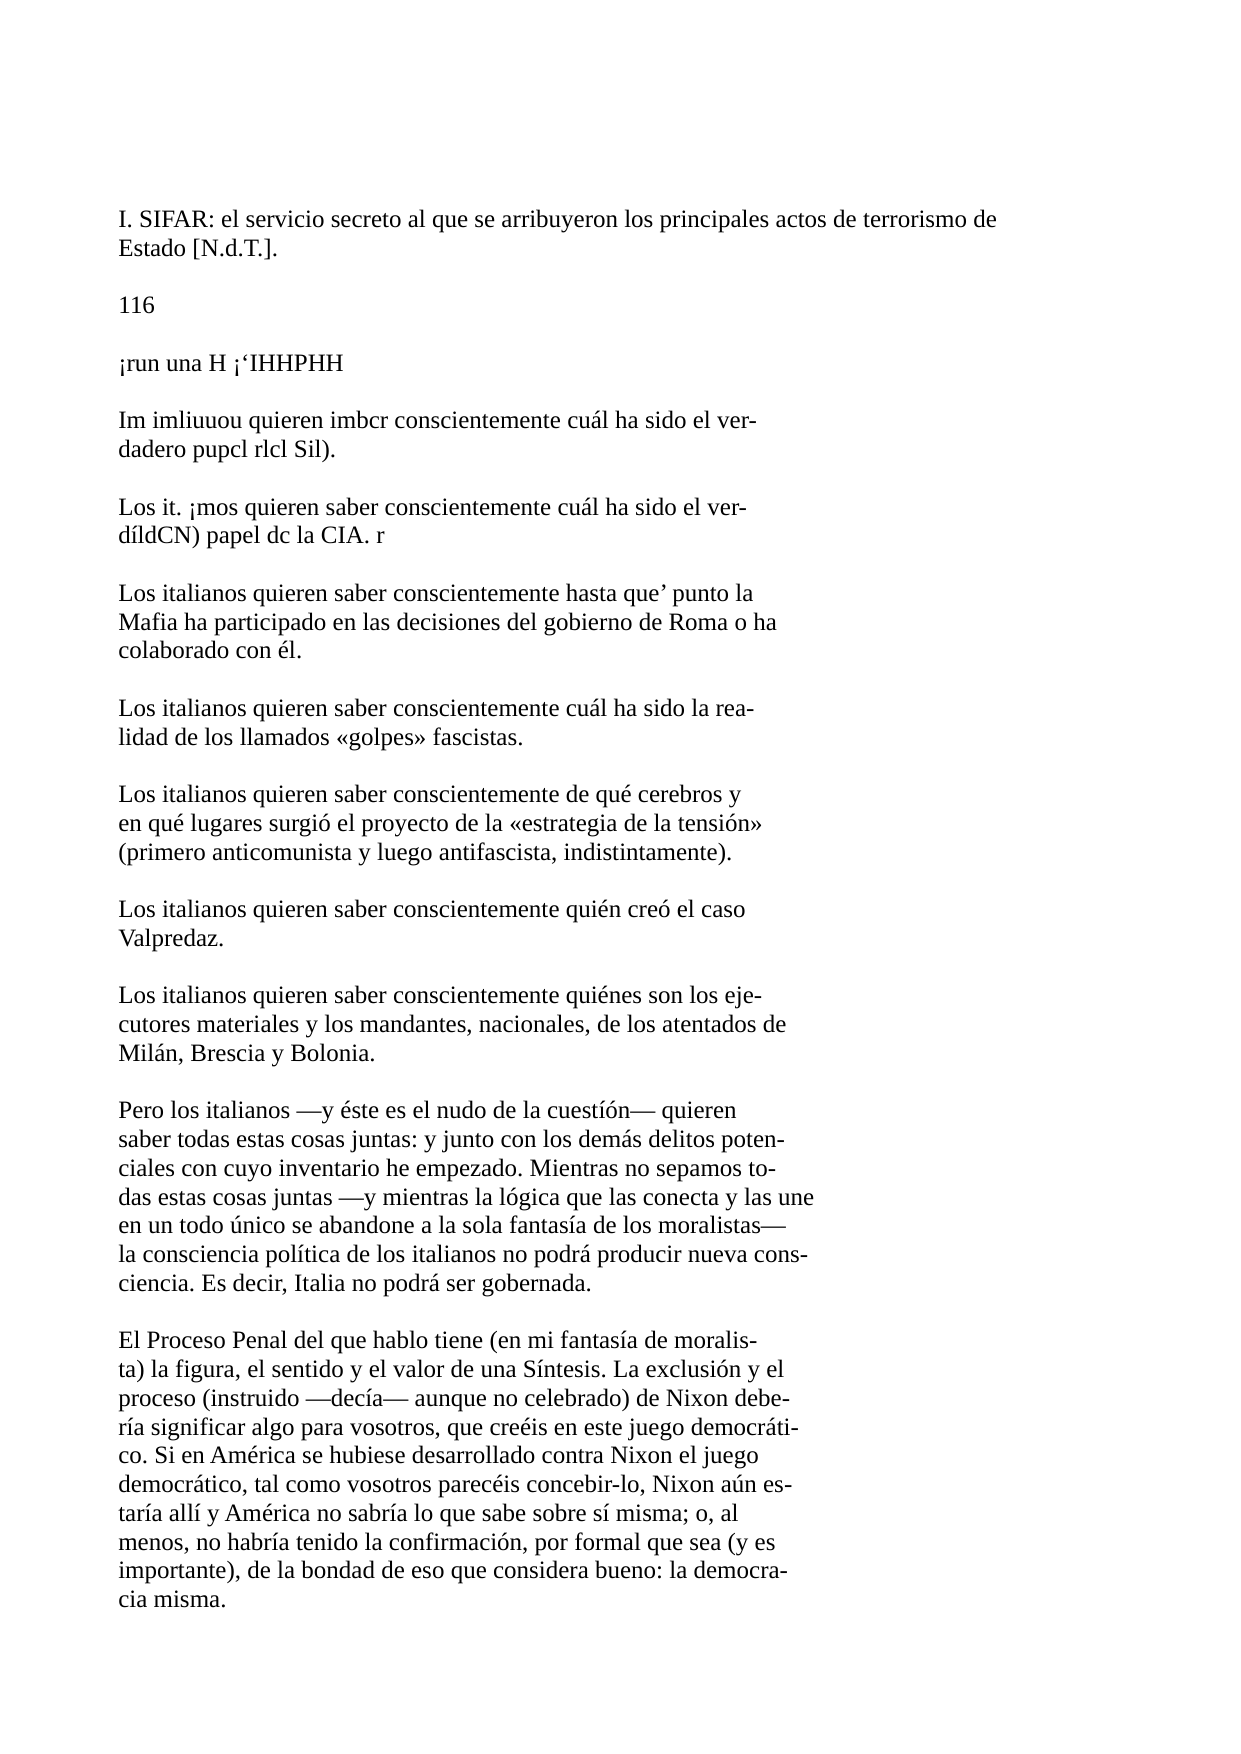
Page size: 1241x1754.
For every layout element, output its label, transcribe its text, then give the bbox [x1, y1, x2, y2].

text en qué lugares surgió el proyecto de la «estrategia de la tensión» [118, 808, 1122, 837]
text proceso (instruido —decía— aunque no celebrado) de Nixon debe- [118, 1383, 1122, 1412]
text menos, no habría tenido la confirmación, por formal que sea (y es [118, 1527, 1122, 1556]
text ría significar algo para vosotros, que creéis en este juego democráti- [118, 1412, 1122, 1441]
text Los italianos quieren saber conscientemente hasta que’ punto la [118, 578, 1122, 607]
text ciencia. Es decir, Italia no podrá ser gobernada. [118, 1268, 1122, 1297]
text das estas cosas juntas —y mientras la lógica que las conecta y las une [118, 1182, 1122, 1211]
text Los italianos quieren saber conscientemente quién creó el caso [118, 894, 1122, 923]
text la consciencia política de los italianos no podrá producir nueva cons- [118, 1239, 1122, 1268]
text cia misma. [118, 1584, 1122, 1613]
text en un todo único se abandone a la sola fantasía de los moralistas— [118, 1211, 1122, 1239]
text saber todas estas cosas juntas: y junto con los demás delitos poten- [118, 1124, 1122, 1153]
text Valpredaz. [118, 923, 1122, 952]
text Im imliuuou quieren imbcr conscientemente cuál ha sido el ver- [118, 406, 1122, 434]
text importante), de la bondad de eso que considera bueno: la democra- [118, 1556, 1122, 1584]
text Los it. ¡mos quieren saber conscientemente cuál ha sido el ver- [118, 492, 1122, 521]
text co. Si en América se hubiese desarrollado contra Nixon el juego [118, 1441, 1122, 1469]
text colaborado con él. [118, 636, 1122, 664]
text díldCN) papel dc la CIA. r [118, 521, 1122, 549]
text 116 [118, 291, 1122, 319]
text cutores materiales y los mandantes, nacionales, de los atentados de [118, 1009, 1122, 1038]
text ta) la figura, el sentido y el valor de una Síntesis. La exclusión y el [118, 1354, 1122, 1383]
text ¡run una H ¡‘IHHPHH [118, 348, 1122, 377]
text dadero pupcl rlcl Sil). [118, 434, 1122, 463]
text Pero los italianos —y éste es el nudo de la cuestíón— quieren [118, 1096, 1122, 1124]
text Los italianos quieren saber conscientemente cuál ha sido la rea- [118, 693, 1122, 722]
text Milán, Brescia y Bolonia. [118, 1038, 1122, 1067]
text democrático, tal como vosotros parecéis concebir-lo, Nixon aún es- [118, 1469, 1122, 1498]
text I. SIFAR: el servicio secreto al que se arribuyeron los principales actos de terrorismo de [118, 204, 1122, 233]
text (primero anticomunista y luego antifascista, indistintamente). [118, 837, 1122, 866]
text lidad de los llamados «golpes» fascistas. [118, 722, 1122, 751]
text Los italianos quieren saber conscientemente quiénes son los eje- [118, 981, 1122, 1009]
text taría allí y América no sabría lo que sabe sobre sí misma; o, al [118, 1498, 1122, 1527]
text Estado [N.d.T.]. [118, 233, 1122, 262]
text ciales con cuyo inventario he empezado. Mientras no sepamos to- [118, 1153, 1122, 1182]
text Mafia ha participado en las decisiones del gobierno de Roma o ha [118, 607, 1122, 636]
text Los italianos quieren saber conscientemente de qué cerebros y [118, 779, 1122, 808]
text El Proceso Penal del que hablo tiene (en mi fantasía de moralis- [118, 1326, 1122, 1354]
